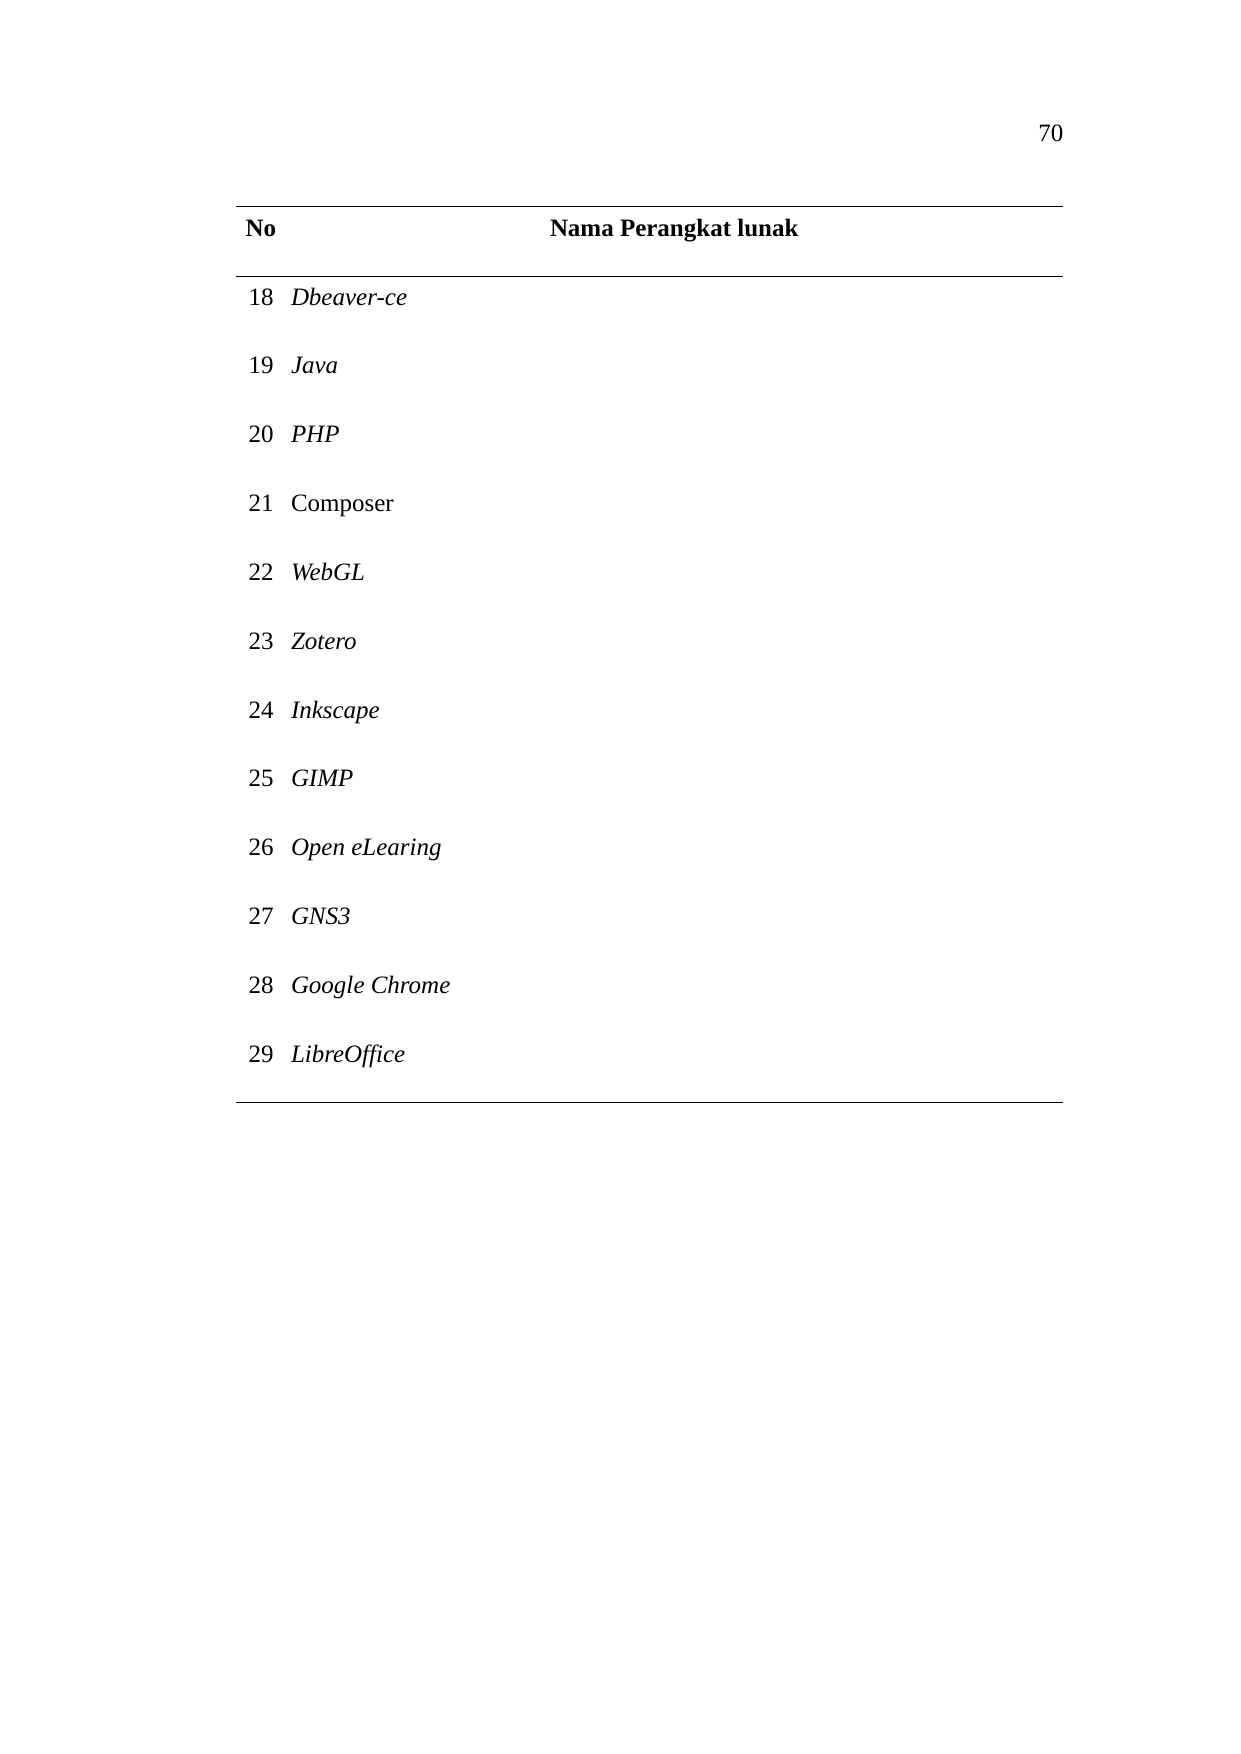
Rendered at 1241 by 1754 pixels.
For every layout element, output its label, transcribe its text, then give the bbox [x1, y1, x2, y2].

table_cell 20 [236, 414, 285, 482]
table_cell 27 [236, 896, 285, 964]
table_header No [236, 207, 285, 276]
table_cell 21 [236, 483, 285, 551]
table_cell GIMP [285, 758, 1063, 827]
table_cell GNS3 [285, 896, 1063, 964]
table_cell Inkscape [285, 689, 1063, 758]
table_cell Zotero [285, 620, 1063, 689]
table_cell Java [285, 345, 1063, 413]
table_cell 22 [236, 551, 285, 620]
table_cell Open eLearing [285, 827, 1063, 896]
table_cell 25 [236, 758, 285, 827]
table_cell 24 [236, 689, 285, 758]
table_cell 19 [236, 345, 285, 413]
table_cell 18 [236, 277, 285, 345]
table_cell 28 [236, 964, 285, 1033]
table_cell LibreOffice [285, 1033, 1063, 1102]
table_cell 29 [236, 1033, 285, 1102]
table_cell 23 [236, 620, 285, 689]
table_cell Google Chrome [285, 964, 1063, 1033]
table_header Nama Perangkat lunak [285, 207, 1063, 276]
table_cell Dbeaver-ce [285, 277, 1063, 345]
table_cell 26 [236, 827, 285, 896]
table_cell Composer [285, 483, 1063, 551]
table_cell PHP [285, 414, 1063, 482]
table_cell WebGL [285, 551, 1063, 620]
